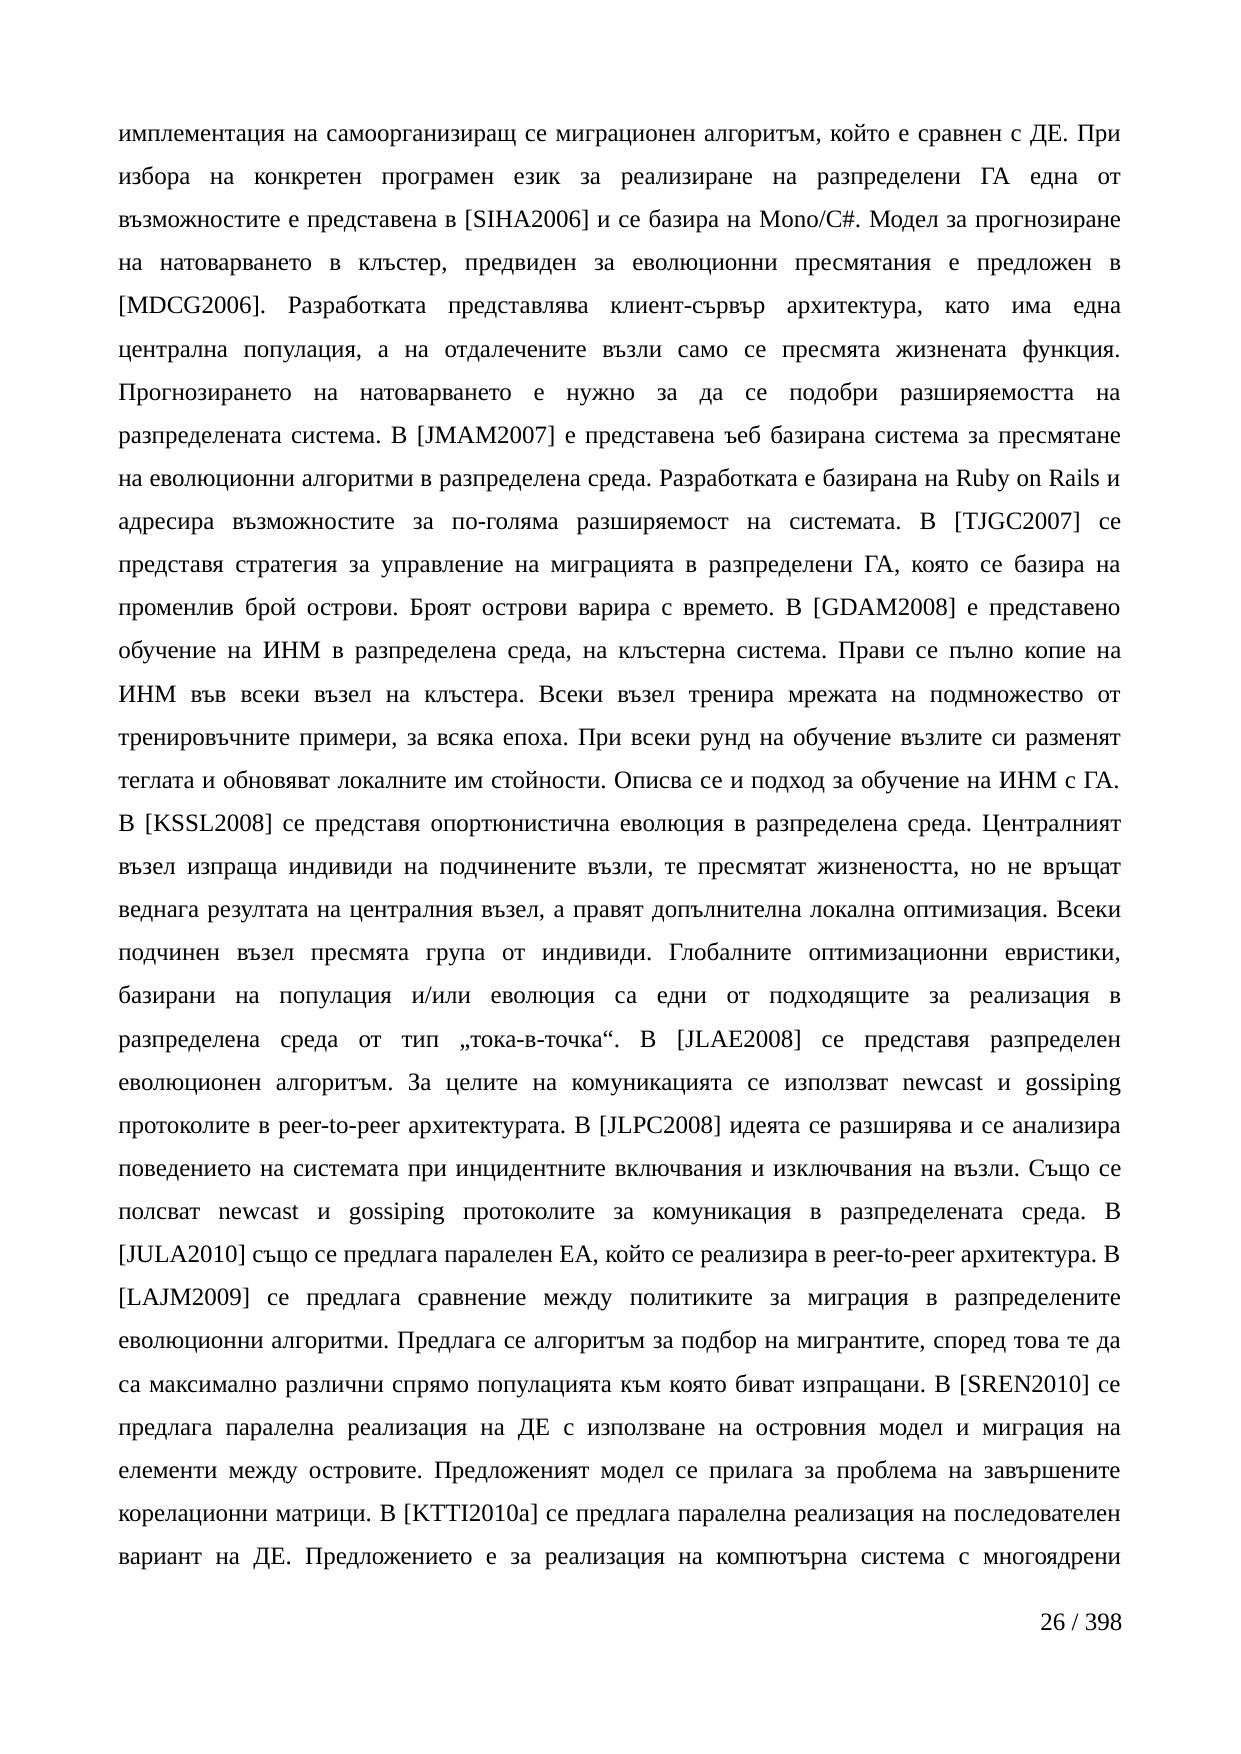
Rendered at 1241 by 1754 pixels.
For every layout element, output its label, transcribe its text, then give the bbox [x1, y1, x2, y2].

text имплементация на самоорганизиращ се миграционен алгоритъм, който е сравнен с ДЕ. При избора на конкретен програмен език за реализиране на разпределени ГА една от възможностите е представена в [SIHA2006] и се базира на Mono/C#. Модел за прогнозиране на натоварването в клъстер, предвиден за еволюционни пресмятания е предложен в [MDCG2006]. Разработката представлява клиент-сървър архитектура, като има една централна популация, а на отдалечените възли само се пресмята жизнената функция. Прогнозирането на натоварването е нужно за да се подобри разширяемостта на разпределената система. В [JMAM2007] е представена ъеб базирана система за пресмятане на еволюционни алгоритми в разпределена среда. Разработката е базирана на Ruby on Rails и адресира възможностите за по-голяма разширяемост на системата. В [TJGC2007] се представя стратегия за управление на миграцията в разпределени ГА, която се базира на променлив брой острови. Броят острови варира с времето. В [GDAM2008] е представено обучение на ИНМ в разпределена среда, на клъстерна система. Прави се пълно копие на ИНМ във всеки възел на клъстера. Всеки възел тренира мрежата на подмножество от тренировъчните примери, за всяка епоха. При всеки рунд на обучение възлите си разменят теглата и обновяват локалните им стойности. Описва се и подход за обучение на ИНМ с ГА. В [KSSL2008] се представя опортюнистична еволюция в разпределена среда. Централният възел изпраща индивиди на подчинените възли, те пресмятат жизнеността, но не връщат веднага резултата на централния възел, а правят допълнителна локална оптимизация. Всеки подчинен възел пресмята група от индивиди. Глобалните оптимизационни евристики, базирани на популация и/или еволюция са едни от подходящите за реализация в разпределена среда от тип „тока-в-точка“. В [JLAE2008] се представя разпределен еволюционен алгоритъм. За целите на комуникацията се използват newcast и gossiping протоколите в peer-to-peer архитектурата. В [JLPC2008] идеята се разширява и се анализира поведението на системата при инцидентните включвания и изключвания на възли. Също се полсват newcast и gossiping протоколите за комуникация в разпределената среда. В [JULA2010] също се предлага паралелен ЕА, който се реализира в peer-to-peer архитектура. В [LAJM2009] се предлага сравнение между политиките за миграция в разпределените еволюционни алгоритми. Предлага се алгоритъм за подбор на мигрантите, според това те да са максимално различни спрямо популацията към която биват изпращани. В [SREN2010] се предлага паралелна реализация на ДЕ с използване на островния модел и миграция на елементи между островите. Предложеният модел се прилага за проблема на завършените корелационни матрици. В [KTTI2010a] се предлага паралелна реализация на последователен вариант на ДЕ. Предложението е за реализация на компютърна система с многоядрени [118, 118, 1122, 1570]
